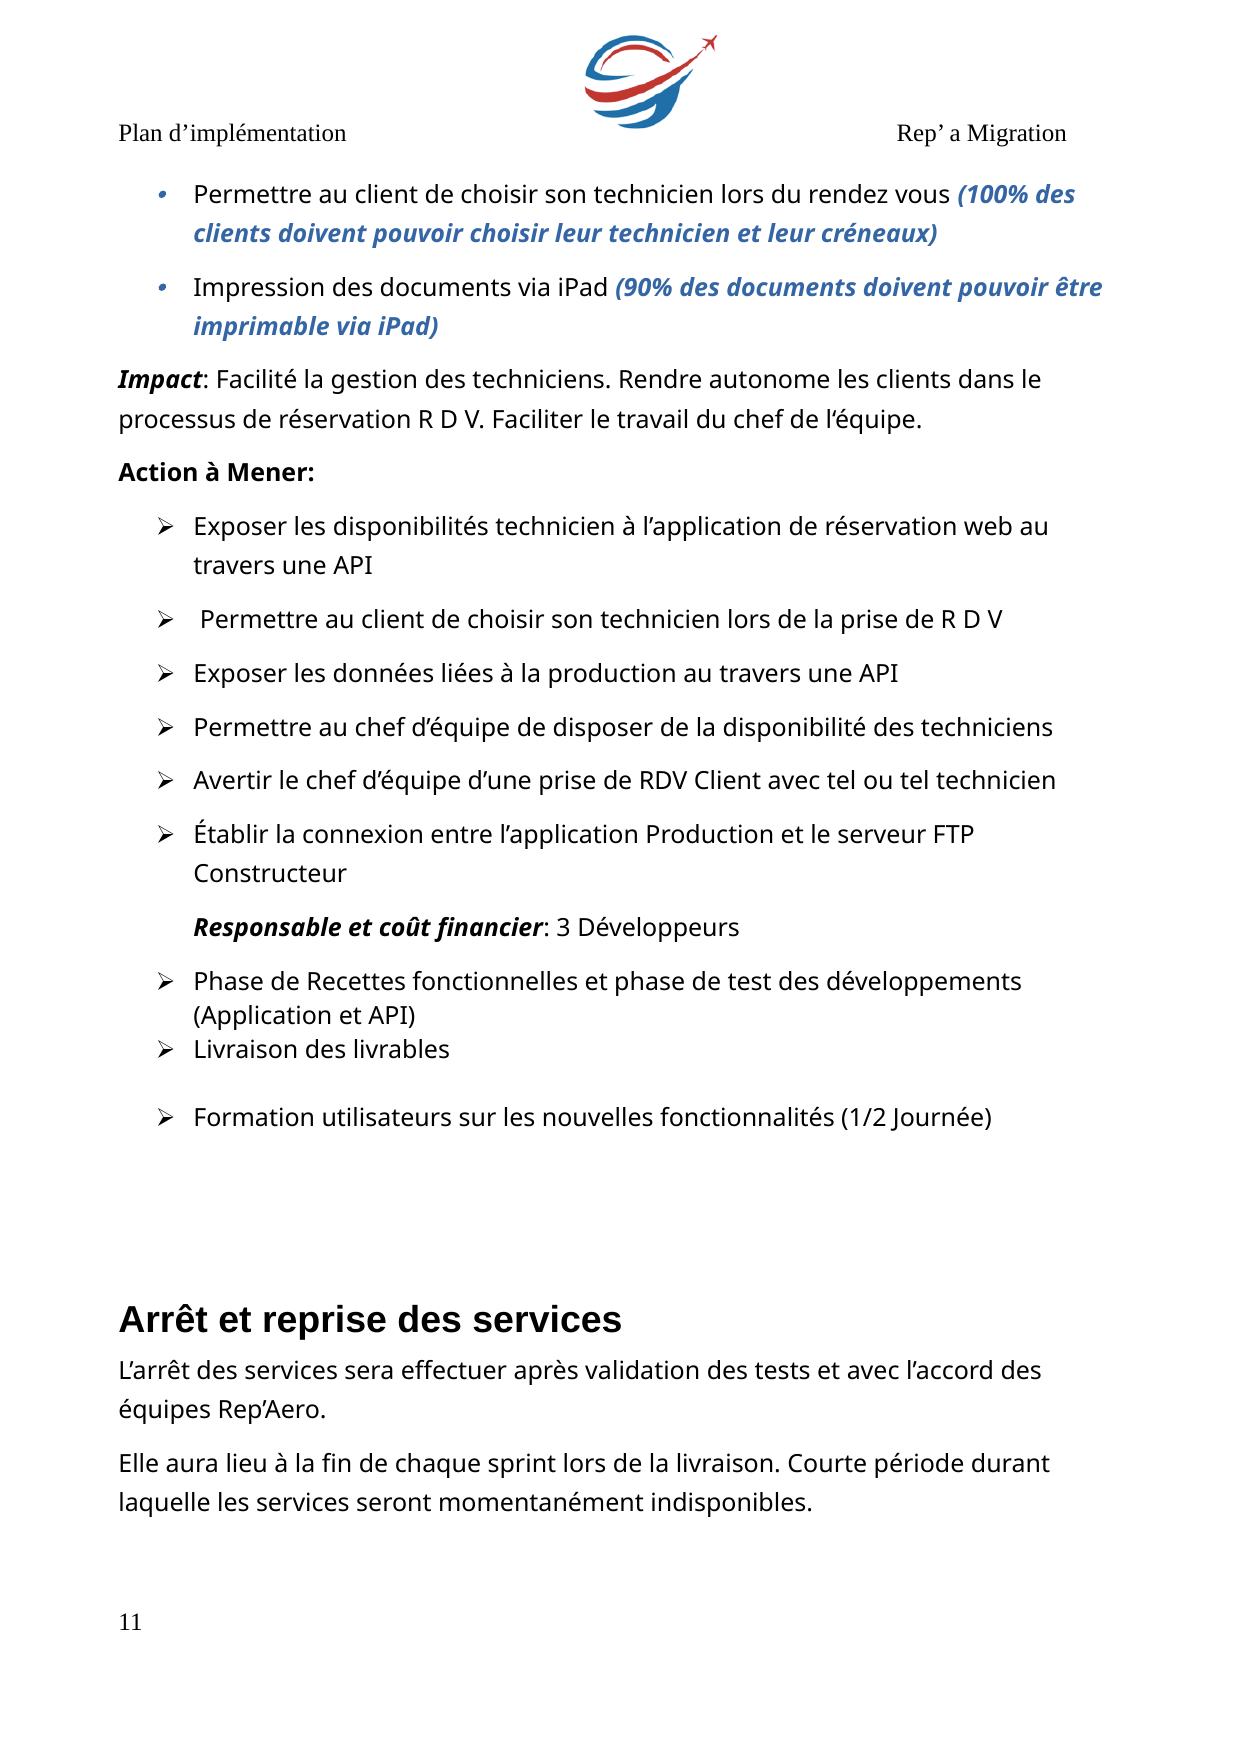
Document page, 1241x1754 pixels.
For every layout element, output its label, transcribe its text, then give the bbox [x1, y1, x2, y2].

list Permettre au chef d’équipe de disposer de la disponibilité des techniciens [156, 709, 1122, 743]
picture [577, 14, 723, 155]
text Action à Mener: [118, 455, 1122, 489]
list Livraison des livrables [156, 1032, 1122, 1066]
list Formation utilisateurs sur les nouvelles fonctionnalités (1/2 Journée) [156, 1100, 1122, 1134]
list Exposer les données liées à la production au travers une API [156, 656, 1122, 689]
text Impact: Facilité la gestion des techniciens. Rendre autonome les clients dans le processus de réservation R D V. Faciliter le travail du chef de l‘équipe. [118, 362, 1122, 435]
text L’arrêt des services sera effectuer après validation des tests et avec l’accord des équipes Rep’Aero. [118, 1352, 1122, 1426]
list Responsable et coût financier: 3 Développeurs [156, 910, 1122, 944]
text Elle aura lieu à la fin de chaque sprint lors de la livraison. Courte période durant laquelle les services seront momentanément indisponibles. [118, 1445, 1122, 1519]
list Impression des documents via iPad (90% des documents doivent pouvoir être imprimable via iPad) [156, 269, 1122, 342]
list Permettre au client de choisir son technicien lors de la prise de R D V [156, 602, 1122, 636]
list Permettre au client de choisir son technicien lors du rendez vous (100% des clients doivent pouvoir choisir leur technicien et leur créneaux) [156, 176, 1122, 249]
subtitle Arrêt et reprise des services [118, 1297, 1122, 1340]
list Établir la connexion entre l’application Production et le serveur FTP Constructeur [156, 817, 1122, 890]
list Phase de Recettes fonctionnelles et phase de test des développements (Application et API) [156, 963, 1122, 1032]
list Exposer les disponibilités technicien à l’application de réservation web au travers une API [156, 509, 1122, 582]
list Avertir le chef d’équipe d’une prise de RDV Client avec tel ou tel technicien [156, 763, 1122, 797]
